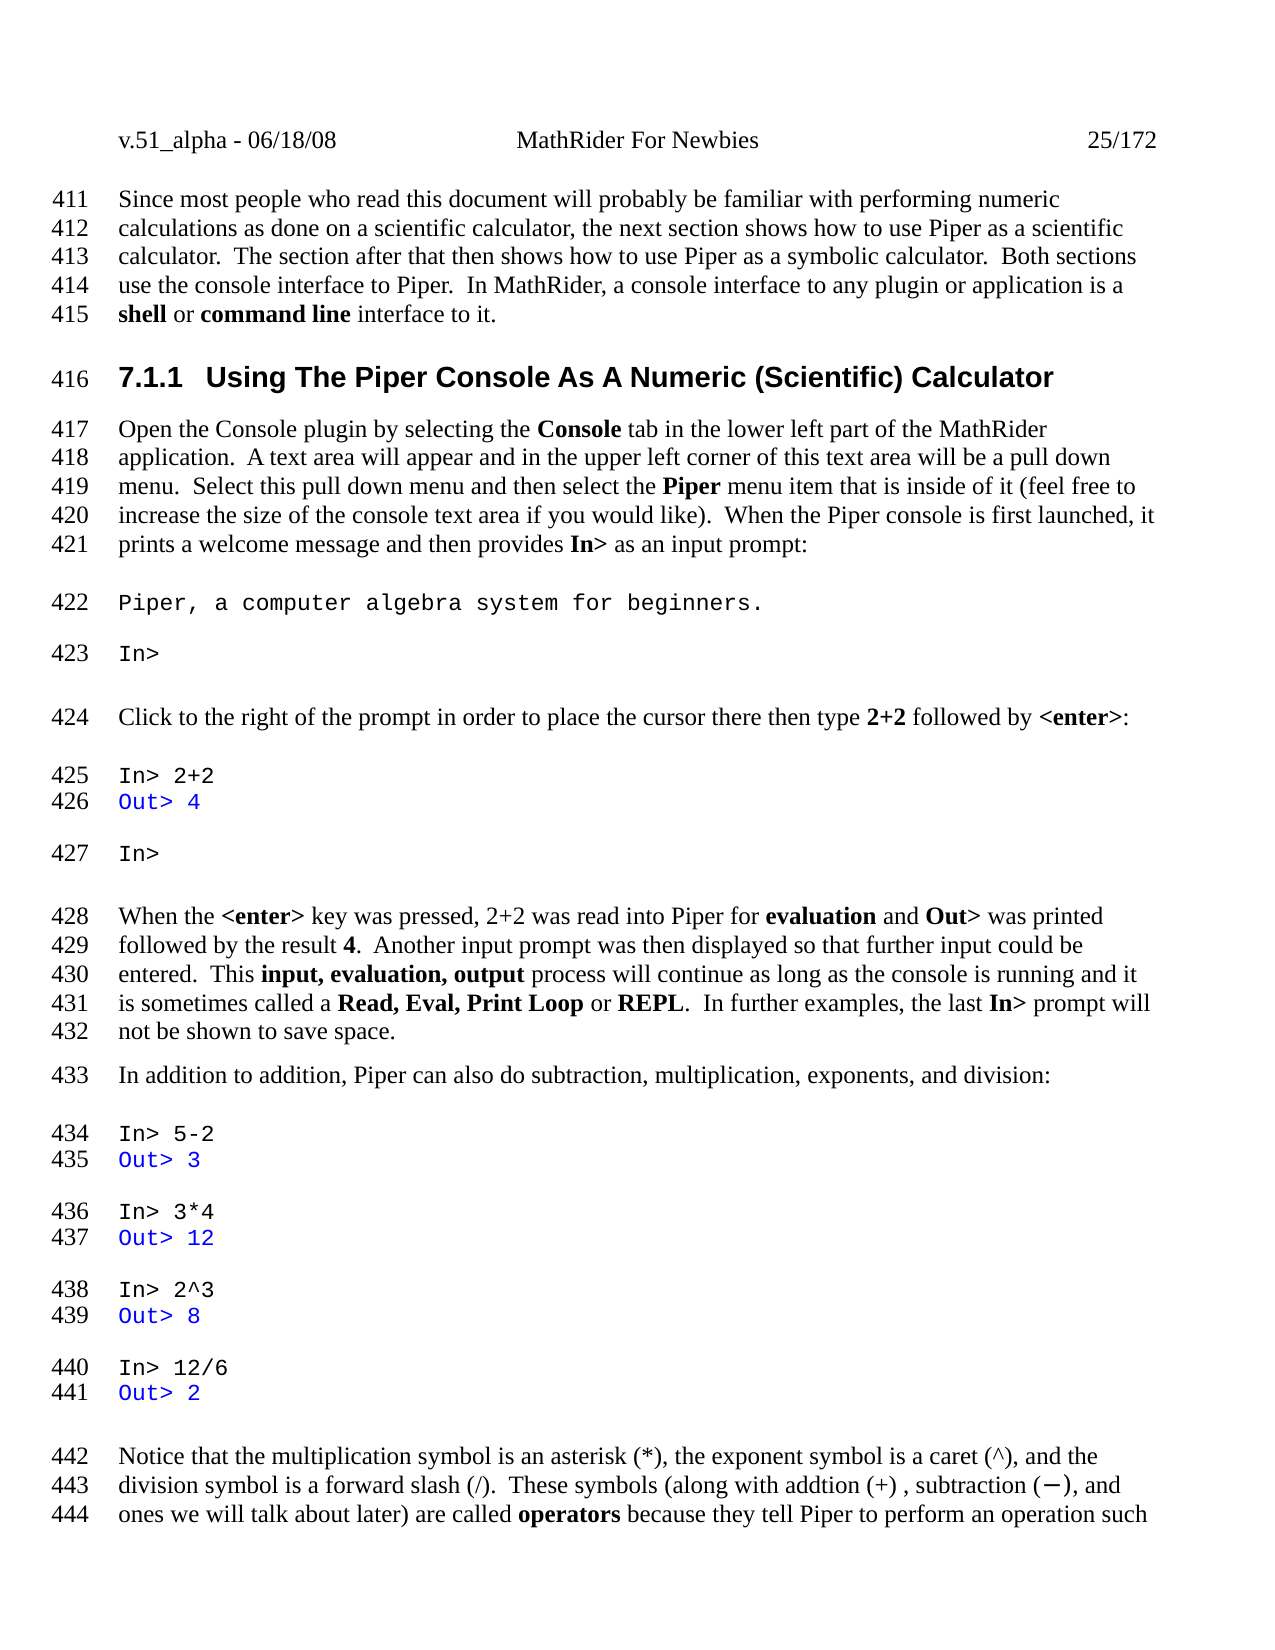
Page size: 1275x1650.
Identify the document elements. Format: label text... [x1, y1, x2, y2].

text In> 2+2 [118, 764, 1157, 790]
text Open the Console plugin by selecting the Console tab in the lower left part of the MathRider application. A text area will appear and in the upper left corner of this text area will be a pull down menu. Select this pull down menu and then select the Piper menu item that is inside of it (feel free to increase the size of the console text area if you would like). When the Piper console is first launched, it prints a welcome message and then provides In> as an input prompt: [118, 414, 1157, 557]
text Click to the right of the prompt in order to place the cursor there then type 2+2 followed by <enter>: [118, 702, 1157, 731]
text Out> 2 [118, 1382, 1157, 1408]
text Out> 8 [118, 1304, 1157, 1330]
text Out> 4 [118, 790, 1157, 816]
text In> 12/6 [118, 1356, 1157, 1382]
subtitle Using The Piper Console As A Numeric (Scientific) Calculator [118, 360, 1157, 394]
text In> 2^3 [118, 1278, 1157, 1304]
text When the <enter> key was pressed, 2+2 was read into Piper for evaluation and Out> was printed followed by the result 4. Another input prompt was then displayed so that further input could be entered. This input, evaluation, output process will continue as long as the console is running and it is sometimes called a Read, Eval, Print Loop or REPL. In further examples, the last In> prompt will not be shown to save space. [118, 901, 1157, 1045]
text Out> 12 [118, 1226, 1157, 1252]
text Since most people who read this document will probably be familiar with performing numeric calculations as done on a scientific calculator, the next section shows how to use Piper as a scientific calculator. The section after that then shows how to use Piper as a symbolic calculator. Both sections use the console interface to Piper. In MathRider, a console interface to any plugin or application is a shell or command line interface to it. [118, 184, 1157, 328]
text Notice that the multiplication symbol is an asterisk (*), the exponent symbol is a caret (^), and the division symbol is a forward slash (/). These symbols (along with addtion (+) , subtraction (−), and ones we will talk about later) are called operators because they tell Piper to perform an operation such [118, 1441, 1157, 1528]
text In addition to addition, Piper can also do subtraction, multiplication, exponents, and division: [118, 1060, 1157, 1089]
text In> 5-2 [118, 1122, 1157, 1148]
text In> [118, 643, 1157, 669]
text Out> 3 [118, 1148, 1157, 1174]
text In> [118, 842, 1157, 868]
text Piper, a computer algebra system for beginners. [118, 591, 1157, 617]
text In> 3*4 [118, 1200, 1157, 1226]
